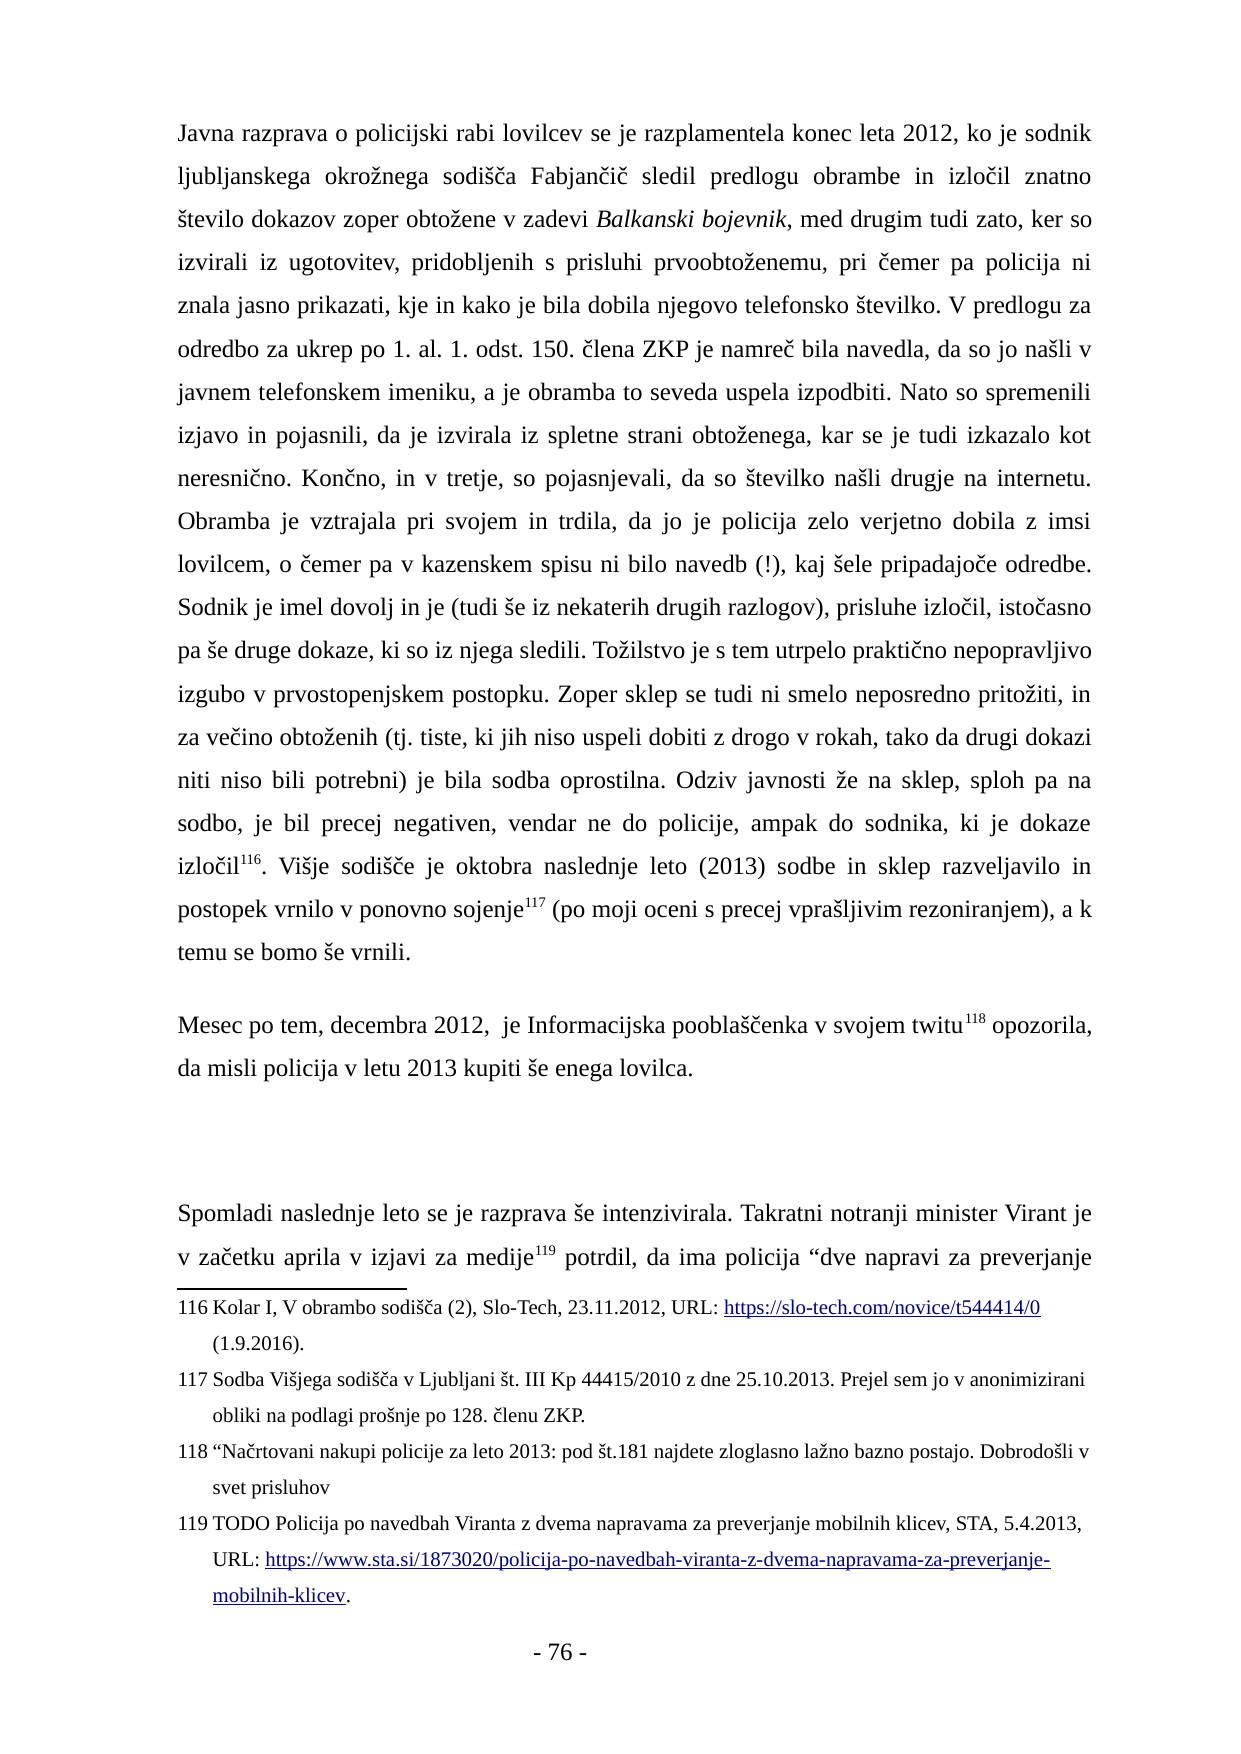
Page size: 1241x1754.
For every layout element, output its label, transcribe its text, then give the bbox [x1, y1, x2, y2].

text Mesec po tem, decembra 2012, je Informacijska pooblaščenka v svojem twitu opozorila, da misli policija v letu 2013 kupiti še enega lovilca. [177, 1010, 1093, 1082]
text “Načrtovani nakupi policije za leto 2013: pod št.181 najdete zloglasno lažno bazno postajo. Dobrodošli v svet prisluhov [177, 1439, 1093, 1499]
text Kolar I, V obrambo sodišča (2), Slo-Tech, 23.11.2012, URL: https://slo-tech.com/novice/t544414/0 (1.9.2016). [177, 1295, 1093, 1355]
text TODO Policija po navedbah Viranta z dvema napravama za preverjanje mobilnih klicev, STA, 5.4.2013, URL: https://www.sta.si/1873020/policija-po-navedbah-viranta-z-dvema-napravama-za-preverjanje-mobilnih-klicev. [177, 1511, 1093, 1607]
text Sodba Višjega sodišča v Ljubljani št. III Kp 44415/2010 z dne 25.10.2013. Prejel sem jo v anonimizirani obliki na podlagi prošnje po 128. členu ZKP. [177, 1367, 1093, 1427]
text Javna razprava o policijski rabi lovilcev se je razplamentela konec leta 2012, ko je sodnik ljubljanskega okrožnega sodišča Fabjančič sledil predlogu obrambe in izločil znatno število dokazov zoper obtožene v zadevi Balkanski bojevnik, med drugim tudi zato, ker so izvirali iz ugotovitev, pridobljenih s prisluhi prvoobtoženemu, pri čemer pa policija ni znala jasno prikazati, kje in kako je bila dobila njegovo telefonsko številko. V predlogu za odredbo za ukrep po 1. al. 1. odst. 150. člena ZKP je namreč bila navedla, da so jo našli v javnem telefonskem imeniku, a je obramba to seveda uspela izpodbiti. Nato so spremenili izjavo in pojasnili, da je izvirala iz spletne strani obtoženega, kar se je tudi izkazalo kot neresnično. Končno, in v tretje, so pojasnjevali, da so številko našli drugje na internetu. Obramba je vztrajala pri svojem in trdila, da jo je policija zelo verjetno dobila z imsi lovilcem, o čemer pa v kazenskem spisu ni bilo navedb (!), kaj šele pripadajoče odredbe. Sodnik je imel dovolj in je (tudi še iz nekaterih drugih razlogov), prisluhe izločil, istočasno pa še druge dokaze, ki so iz njega sledili. Tožilstvo je s tem utrpelo praktično nepopravljivo izgubo v prvostopenjskem postopku. Zoper sklep se tudi ni smelo neposredno pritožiti, in za večino obtoženih (tj. tiste, ki jih niso uspeli dobiti z drogo v rokah, tako da drugi dokazi niti niso bili potrebni) je bila sodba oprostilna. Odziv javnosti že na sklep, sploh pa na sodbo, je bil precej negativen, vendar ne do policije, ampak do sodnika, ki je dokaze izločil. Višje sodišče je oktobra naslednje leto (2013) sodbe in sklep razveljavilo in postopek vrnilo v ponovno sojenje (po moji oceni s precej vprašljivim rezoniranjem), a k temu se bomo še vrnili. [177, 118, 1093, 966]
text Spomladi naslednje leto se je razprava še intenzivirala. Takratni notranji minister Virant je v začetku aprila v izjavi za medije potrdil, da ima policija “dve napravi za preverjanje [177, 1198, 1093, 1270]
